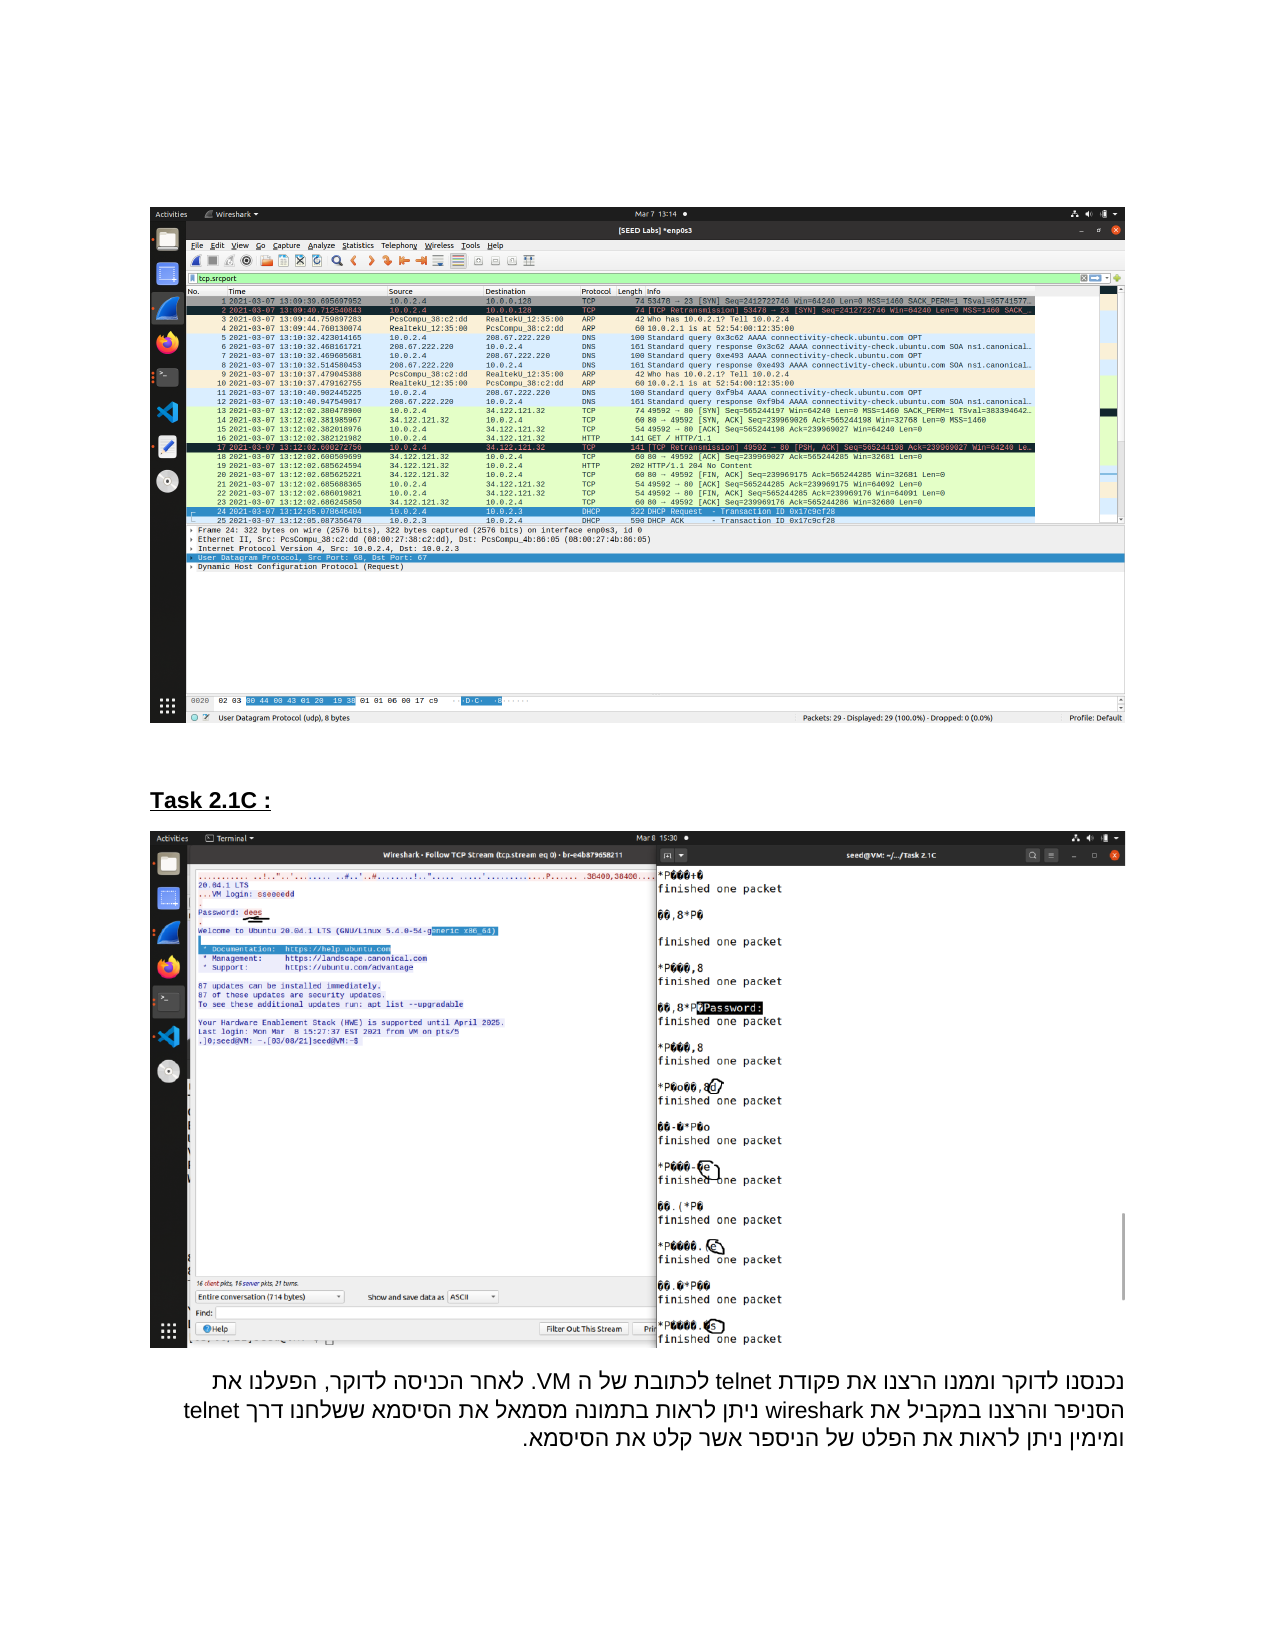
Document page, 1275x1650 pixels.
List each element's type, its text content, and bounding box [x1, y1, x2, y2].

picture [150, 831, 1125, 1348]
text נכנסנו לדוקר וממנו הרצנו את פקודת telnet לכתובת של ה VM. לאחר הכניסה לדוקר, הפעלנו את הסניפר והרצנו במקביל את wireshark ניתן לראות בתמונה מסמאל את הסיסמא ששלחנו דרך telnet ומימין ניתן לראות את הפלט של הניספר אשר קלט את הסיסמא. [150, 1348, 1125, 1451]
picture [150, 207, 1125, 723]
text Task 2.1C : [150, 787, 1125, 813]
